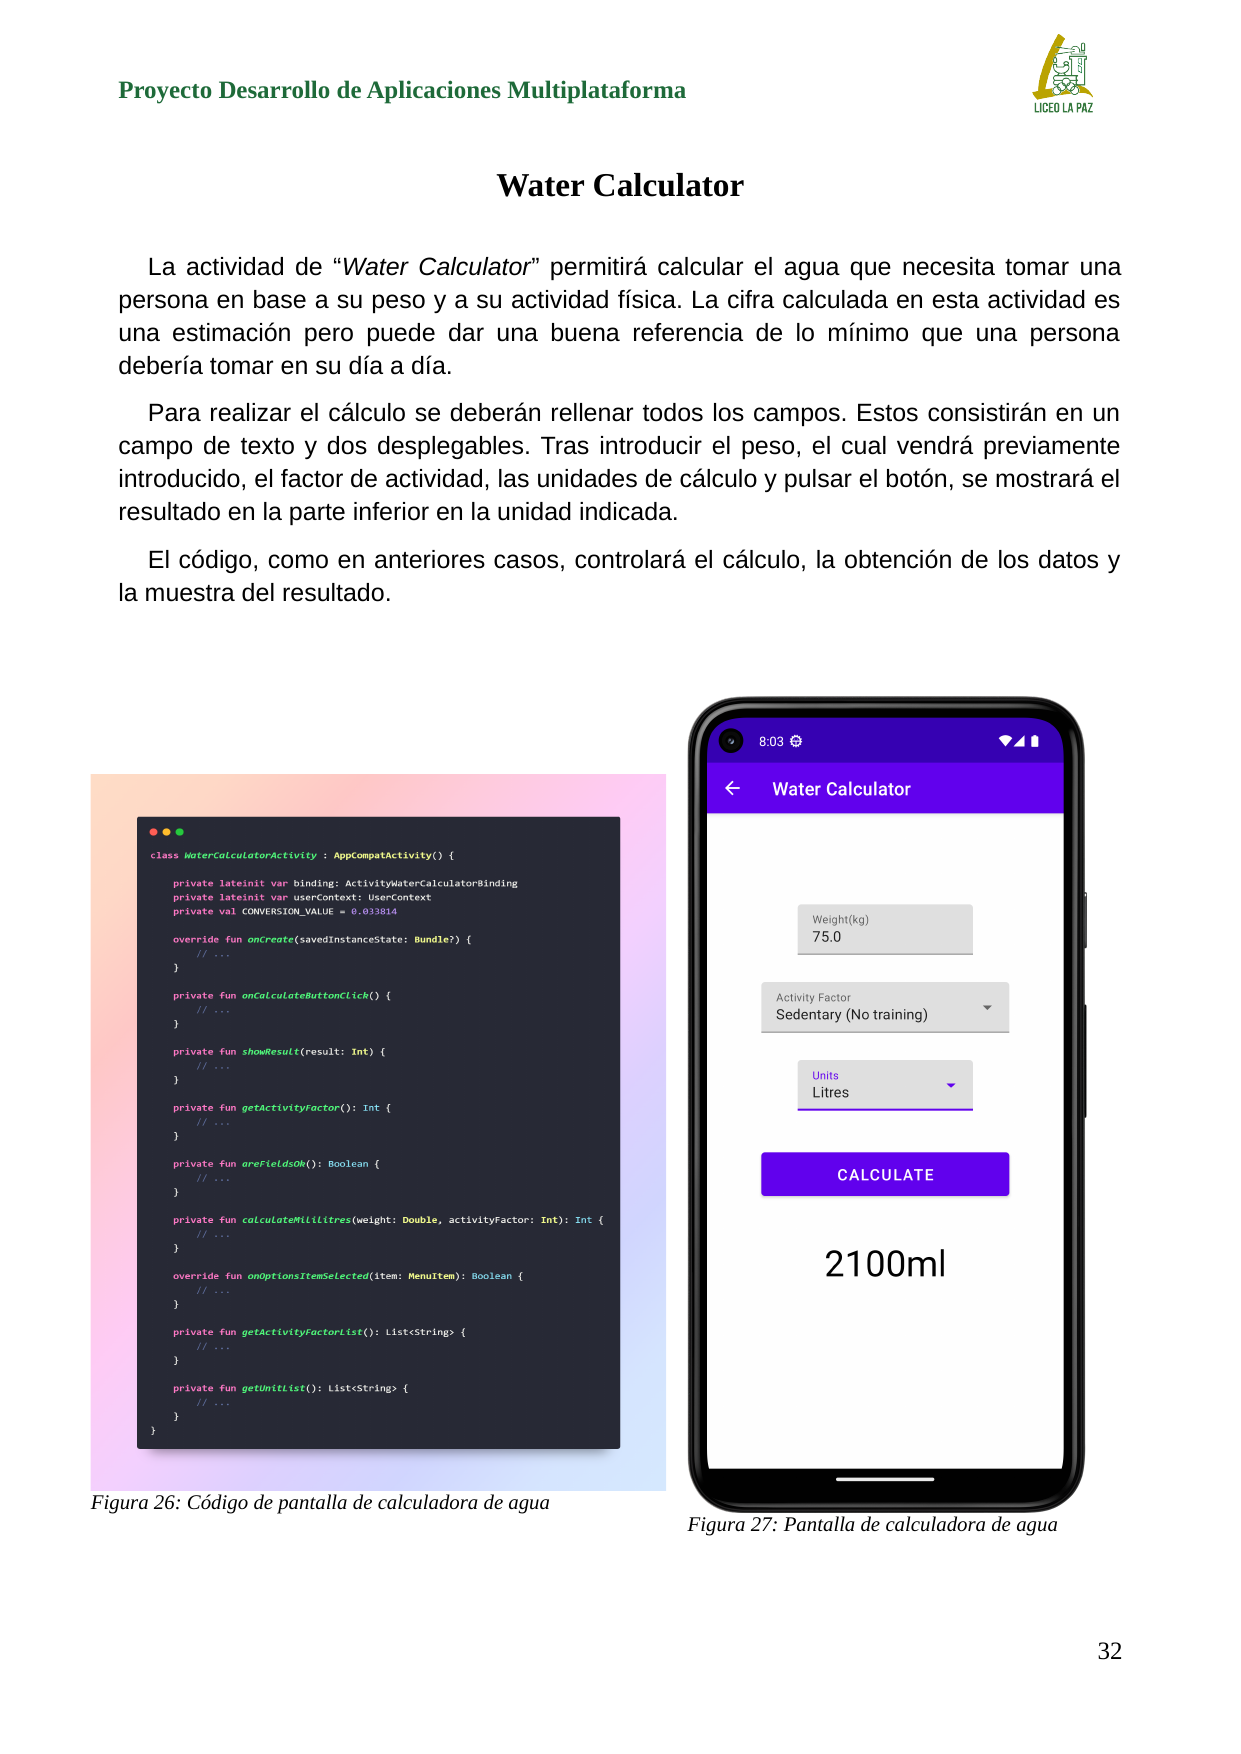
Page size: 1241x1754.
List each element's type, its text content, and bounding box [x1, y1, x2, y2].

picture [90, 774, 667, 1491]
picture [1025, 26, 1100, 121]
text El código, como en anteriores casos, controlará el cálculo, la obtención de los datos y la muestra del resultado. [118, 545, 1122, 607]
text Figura 27: Pantalla de calculadora de agua [687, 1513, 1087, 1536]
picture [687, 696, 1087, 1513]
text Figura 26: Código de pantalla de calculadora de agua [91, 1491, 666, 1514]
subtitle Water Calculator [118, 166, 1122, 204]
text Para realizar el cálculo se deberán rellenar todos los campos. Estos consistirán en un campo de texto y dos desplegables. Tras introducir el peso, el cual vendrá previamente introducido, el factor de actividad, las unidades de cálculo y pulsar el botón, se mostrará el resultado en la parte inferior en la unidad indicada. [118, 398, 1122, 526]
text La actividad de “Water Calculator” permitirá calcular el agua que necesita tomar una persona en base a su peso y a su actividad física. La cifra calculada en esta actividad es una estimación pero puede dar una buena referencia de lo mínimo que una persona debería tomar en su día a día. [118, 252, 1122, 379]
